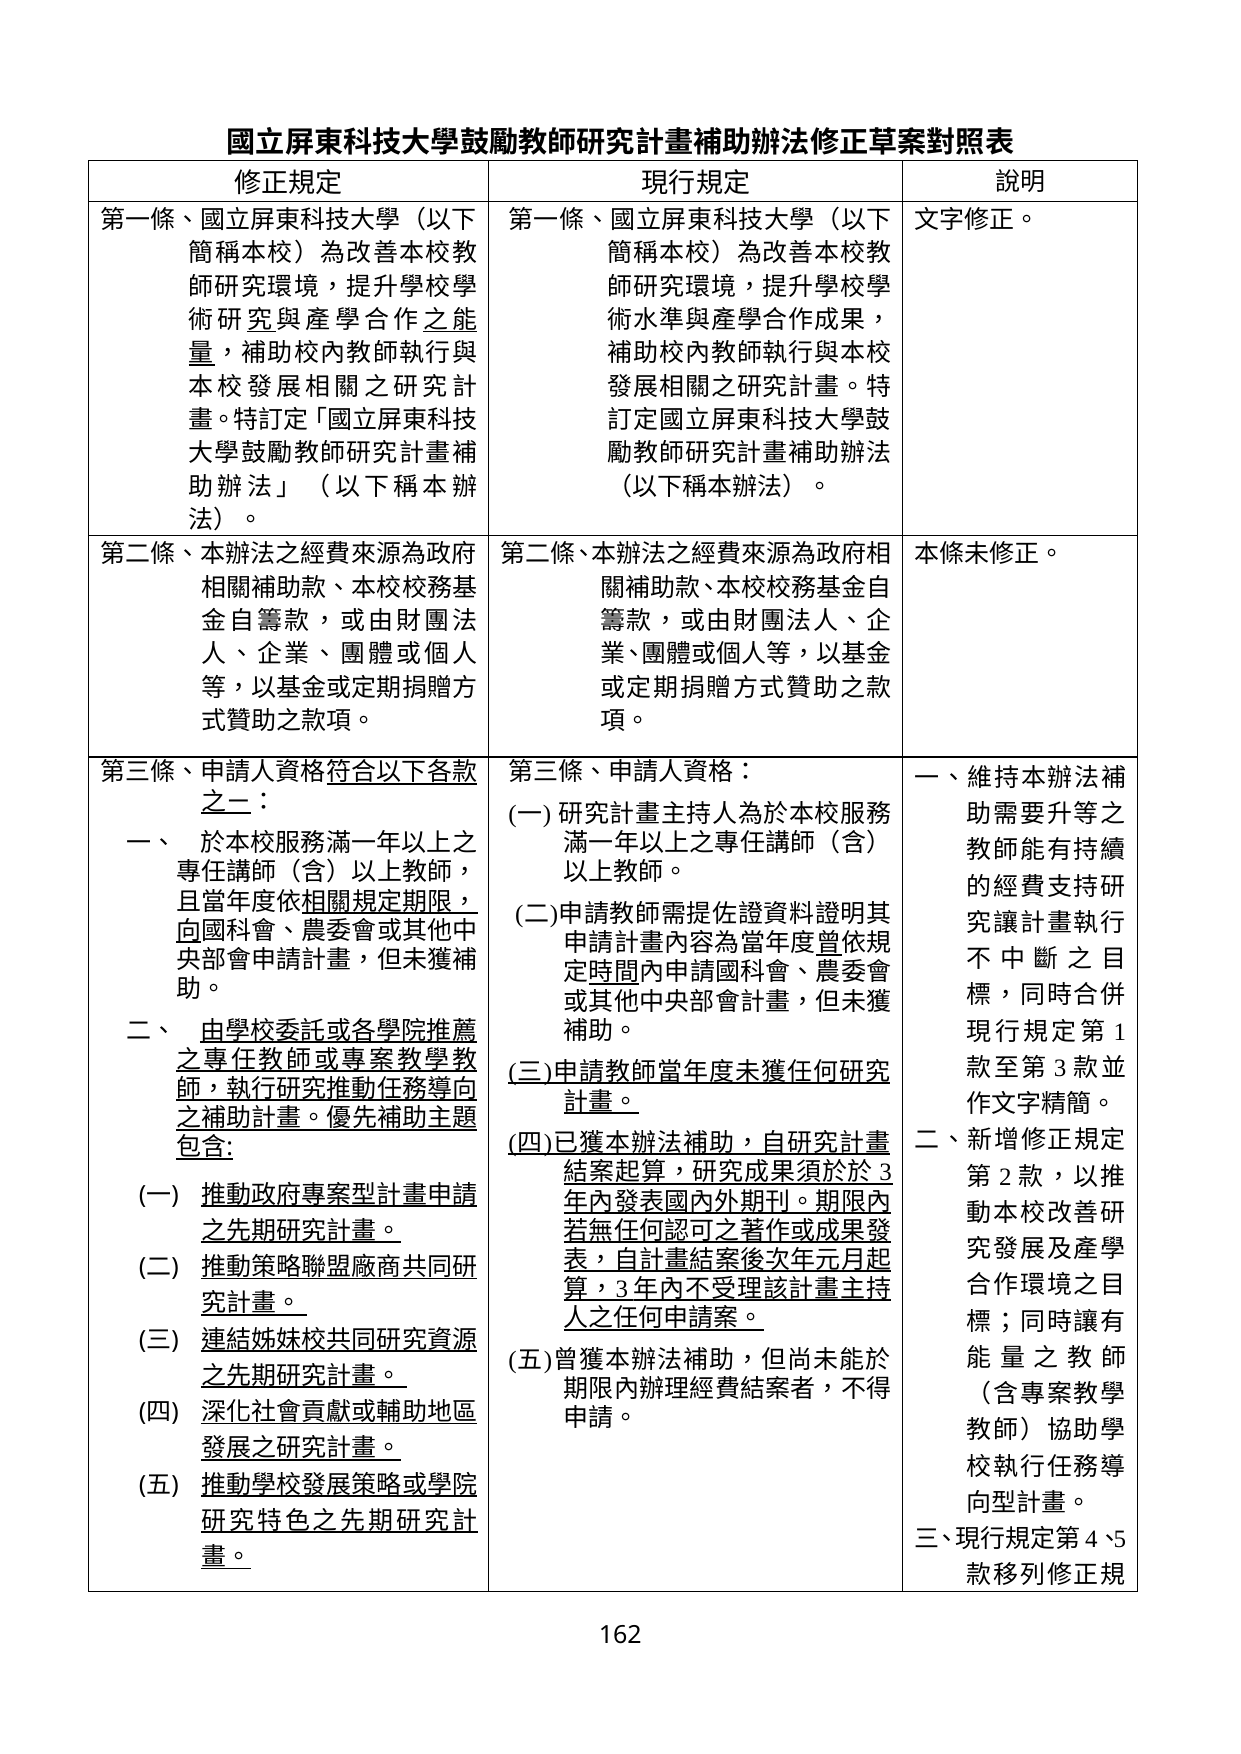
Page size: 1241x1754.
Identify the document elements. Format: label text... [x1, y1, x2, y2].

table_cell 第三條、申請人資格： (一) 研究計畫主持人為於本校服務滿一年以上之專任講師（含）以上教師。 (二)申請教師需提佐證資料證明其申請計畫內容為當年度曾依規定時間內申請國科會、農委會或其他中央部會計畫，但未獲補助。 (三)申請教師當年度未獲任何研究計畫。 (四)已獲本辦法補助，自研究計畫結案起算，研究成果須於於3年內發表國內外期刊。期限內若無任何認可之著作或成果發表，自計畫結案後次年元月起算，3年內不受理該計畫主持人之任何申請案。 (五)曾獲本辦法補助，但尚未能於期限內辦理經費結案者，不得申請。 [489, 758, 902, 1591]
table_cell 第一條、國立屏東科技大學（以下簡稱本校）為改善本校教師研究環境，提升學校學術研究與產學合作之能量，補助校內教師執行與本校發展相關之研究計畫。特訂定「國立屏東科技大學鼓勵教師研究計畫補助辦法」（以下稱本辦法）。 [89, 202, 488, 535]
text 國立屏東科技大學鼓勵教師研究計畫補助辦法修正草案對照表 [118, 118, 1122, 160]
table_cell 一、維持本辦法補助需要升等之教師能有持續的經費支持研究讓計畫執行不中斷之目標，同時合併現行規定第1款至第3款並作文字精簡。 二、新增修正規定第2款，以推動本校改善研究發展及產學合作環境之目標；同時讓有能量之教師（含專案教學教師）協助學校執行任務導向型計畫。 三、現行規定第4、5款移列修正規 [903, 758, 1137, 1591]
table_header 修正規定 [89, 161, 488, 201]
table_cell 第二條、本辦法之經費來源為政府相關補助款、本校校務基金自籌款，或由財團法人、企業、團體或個人等，以基金或定期捐贈方式贊助之款項。 [489, 536, 902, 756]
table_cell 第三條、申請人資格符合以下各款之ㄧ： 於本校服務滿一年以上之專任講師（含）以上教師，且當年度依相關規定期限，向國科會、農委會或其他中央部會申請計畫，但未獲補助。 由學校委託或各學院推薦之專任教師或專案教學教師，執行研究推動任務導向之補助計畫。優先補助主題包含: 推動政府專案型計畫申請之先期研究計畫。 推動策略聯盟廠商共同研究計畫。 連結姊妹校共同研究資源之先期研究計畫。 深化社會貢獻或輔助地區發展之研究計畫。 推動學校發展策略或學院研究特色之先期研究計畫。 [89, 758, 488, 1591]
table_cell 第一條、國立屏東科技大學（以下簡稱本校）為改善本校教師研究環境，提升學校學術水準與產學合作成果，補助校內教師執行與本校發展相關之研究計畫。特訂定國立屏東科技大學鼓勵教師研究計畫補助辦法（以下稱本辦法）。 [489, 202, 902, 535]
table_cell 文字修正。 [903, 202, 1137, 535]
table_header 現行規定 [489, 161, 902, 201]
table_cell 本條未修正。 [903, 536, 1137, 756]
table_cell 第二條、本辦法之經費來源為政府相關補助款、本校校務基金自籌款，或由財團法人、企業、團體或個人等，以基金或定期捐贈方式贊助之款項。 [89, 536, 488, 756]
table_header 說明 [903, 161, 1137, 201]
